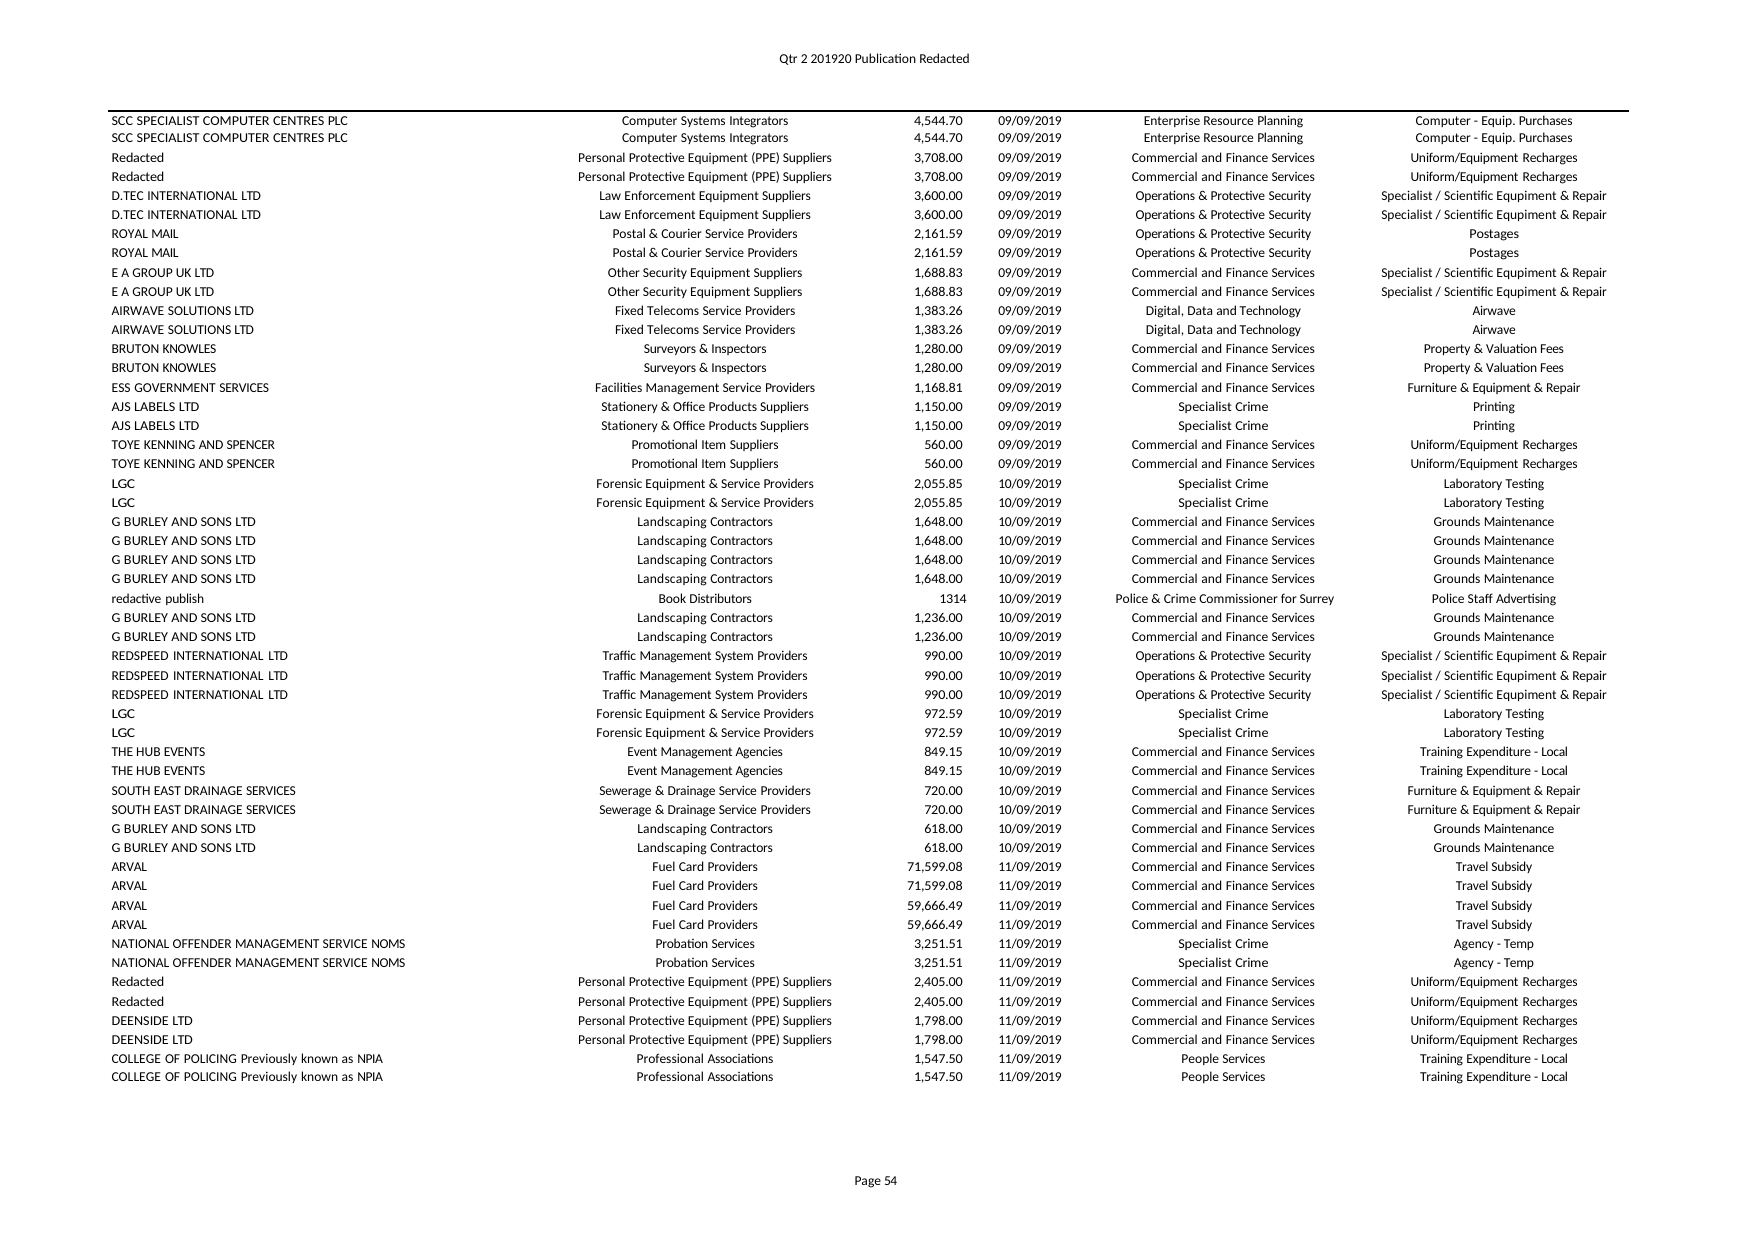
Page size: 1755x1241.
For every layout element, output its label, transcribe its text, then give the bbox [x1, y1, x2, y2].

table_cell Specialist Crime [1088, 494, 1359, 513]
table_cell 11/09/2019 [969, 992, 1088, 1011]
table_cell REDSPEED INTERNATIONAL LTD [108, 685, 547, 704]
table_cell Uniform/Equipment Recharges [1359, 992, 1629, 1011]
table_cell 4,544.70 [860, 129, 969, 148]
table_cell Training Expenditure - Local [1359, 1069, 1629, 1087]
table_cell Surveyors & Inspectors [548, 340, 860, 359]
table_cell Surveyors & Inspectors [548, 359, 860, 378]
table_cell Printing [1359, 398, 1629, 417]
table_cell SCC SPECIALIST COMPUTER CENTRES PLC [108, 129, 547, 148]
table_cell 09/09/2019 [969, 168, 1088, 187]
table_cell G BURLEY AND SONS LTD [108, 839, 547, 858]
table_cell Fuel Card Providers [548, 877, 860, 896]
table_cell Facilities Management Service Providers [548, 378, 860, 397]
table_cell Personal Protective Equipment (PPE) Suppliers [548, 973, 860, 992]
table_cell 3,251.51 [860, 954, 969, 973]
table_cell LGC [108, 724, 547, 743]
table_cell Commercial and Finance Services [1088, 609, 1359, 628]
table_cell 11/09/2019 [969, 935, 1088, 954]
table_cell Computer - Equip. Purchases [1359, 112, 1629, 129]
table_cell Specialist Crime [1088, 474, 1359, 493]
table_cell COLLEGE OF POLICING Previously known as NPIA [108, 1069, 547, 1087]
table_cell Postal & Courier Service Providers [548, 225, 860, 244]
table_cell Laboratory Testing [1359, 705, 1629, 724]
table_cell 1,150.00 [860, 417, 969, 436]
table_cell 990.00 [860, 647, 969, 666]
table_cell Sewerage & Drainage Service Providers [548, 781, 860, 800]
table_cell Specialist Crime [1088, 705, 1359, 724]
table_cell Commercial and Finance Services [1088, 1011, 1359, 1031]
table_cell 11/09/2019 [969, 1031, 1088, 1050]
table_cell NATIONAL OFFENDER MANAGEMENT SERVICE NOMS [108, 935, 547, 954]
table_cell Commercial and Finance Services [1088, 820, 1359, 839]
table_cell 10/09/2019 [969, 685, 1088, 704]
table_cell Commercial and Finance Services [1088, 455, 1359, 474]
table_cell Property & Valuation Fees [1359, 340, 1629, 359]
table_cell Specialist / Scientific Equpiment & Repair [1359, 263, 1629, 282]
table_cell Commercial and Finance Services [1088, 148, 1359, 167]
table_cell Uniform/Equipment Recharges [1359, 1011, 1629, 1031]
table_cell 10/09/2019 [969, 762, 1088, 781]
table_cell Personal Protective Equipment (PPE) Suppliers [548, 168, 860, 187]
table_cell 10/09/2019 [969, 705, 1088, 724]
table_cell D.TEC INTERNATIONAL LTD [108, 206, 547, 225]
table_cell Commercial and Finance Services [1088, 800, 1359, 819]
table_cell G BURLEY AND SONS LTD [108, 820, 547, 839]
table_cell LGC [108, 494, 547, 513]
table_cell SOUTH EAST DRAINAGE SERVICES [108, 800, 547, 819]
table_cell 10/09/2019 [969, 551, 1088, 570]
table_cell Commercial and Finance Services [1088, 436, 1359, 455]
table_cell Commercial and Finance Services [1088, 1031, 1359, 1050]
table_cell Travel Subsidy [1359, 858, 1629, 877]
table_cell G BURLEY AND SONS LTD [108, 609, 547, 628]
table_cell Fixed Telecoms Service Providers [548, 321, 860, 340]
table_cell 2,161.59 [860, 225, 969, 244]
table_cell 1,547.50 [860, 1069, 969, 1087]
table_cell Law Enforcement Equipment Suppliers [548, 187, 860, 206]
table_cell Commercial and Finance Services [1088, 551, 1359, 570]
table_cell Fuel Card Providers [548, 858, 860, 877]
table_cell Forensic Equipment & Service Providers [548, 724, 860, 743]
table_cell Fuel Card Providers [548, 896, 860, 915]
table_cell Personal Protective Equipment (PPE) Suppliers [548, 148, 860, 167]
table_cell Specialist Crime [1088, 724, 1359, 743]
table_cell Airwave [1359, 302, 1629, 321]
table_cell Probation Services [548, 954, 860, 973]
table_cell 4,544.70 [860, 112, 969, 129]
table_cell AJS LABELS LTD [108, 417, 547, 436]
table_cell Laboratory Testing [1359, 474, 1629, 493]
table_cell 1,648.00 [860, 532, 969, 551]
table_cell 11/09/2019 [969, 1069, 1088, 1087]
table_cell 09/09/2019 [969, 148, 1088, 167]
table_cell Landscaping Contractors [548, 570, 860, 589]
table_cell LGC [108, 474, 547, 493]
table_cell ARVAL [108, 896, 547, 915]
table_cell Commercial and Finance Services [1088, 915, 1359, 934]
table_cell G BURLEY AND SONS LTD [108, 532, 547, 551]
table_cell DEENSIDE LTD [108, 1011, 547, 1031]
table_cell 618.00 [860, 820, 969, 839]
table_cell Event Management Agencies [548, 762, 860, 781]
table_cell 10/09/2019 [969, 800, 1088, 819]
table_cell 11/09/2019 [969, 973, 1088, 992]
table_cell Landscaping Contractors [548, 609, 860, 628]
table_cell ARVAL [108, 915, 547, 934]
table_cell Specialist / Scientific Equpiment & Repair [1359, 647, 1629, 666]
table_cell Commercial and Finance Services [1088, 628, 1359, 647]
table_cell 1,236.00 [860, 628, 969, 647]
table_cell Grounds Maintenance [1359, 820, 1629, 839]
table_cell 849.15 [860, 743, 969, 762]
table_cell AIRWAVE SOLUTIONS LTD [108, 302, 547, 321]
table_cell SOUTH EAST DRAINAGE SERVICES [108, 781, 547, 800]
table_cell 720.00 [860, 781, 969, 800]
table_cell 11/09/2019 [969, 858, 1088, 877]
table_cell Uniform/Equipment Recharges [1359, 436, 1629, 455]
table_cell Promotional Item Suppliers [548, 455, 860, 474]
table_cell Police & Crime Commissioner for Surrey [1088, 589, 1359, 608]
table_cell Printing [1359, 417, 1629, 436]
table_cell Commercial and Finance Services [1088, 839, 1359, 858]
table_cell 1,383.26 [860, 321, 969, 340]
table_cell 10/09/2019 [969, 570, 1088, 589]
table_cell Probation Services [548, 935, 860, 954]
table_cell Postages [1359, 244, 1629, 263]
table_cell Forensic Equipment & Service Providers [548, 474, 860, 493]
table_cell Commercial and Finance Services [1088, 762, 1359, 781]
table_cell Forensic Equipment & Service Providers [548, 494, 860, 513]
table_cell 11/09/2019 [969, 954, 1088, 973]
table_cell Commercial and Finance Services [1088, 570, 1359, 589]
table_cell Police Staff Advertising [1359, 589, 1629, 608]
table_cell 09/09/2019 [969, 321, 1088, 340]
table_cell Travel Subsidy [1359, 915, 1629, 934]
table_cell ROYAL MAIL [108, 244, 547, 263]
table_cell 1,688.83 [860, 263, 969, 282]
table_cell 10/09/2019 [969, 628, 1088, 647]
table_cell 1,150.00 [860, 398, 969, 417]
table_cell Landscaping Contractors [548, 532, 860, 551]
table_cell Event Management Agencies [548, 743, 860, 762]
table_cell Operations & Protective Security [1088, 647, 1359, 666]
table_cell ROYAL MAIL [108, 225, 547, 244]
table_cell ESS GOVERNMENT SERVICES [108, 378, 547, 397]
table_cell 11/09/2019 [969, 1050, 1088, 1069]
table_cell 09/09/2019 [969, 225, 1088, 244]
table_cell Landscaping Contractors [548, 820, 860, 839]
table_cell 09/09/2019 [969, 283, 1088, 302]
table_cell 09/09/2019 [969, 359, 1088, 378]
table_cell 1,798.00 [860, 1011, 969, 1031]
table_cell Grounds Maintenance [1359, 628, 1629, 647]
table_cell 2,161.59 [860, 244, 969, 263]
table_cell Laboratory Testing [1359, 724, 1629, 743]
table_cell 11/09/2019 [969, 877, 1088, 896]
table_cell Operations & Protective Security [1088, 666, 1359, 685]
table_cell 09/09/2019 [969, 206, 1088, 225]
table_cell Grounds Maintenance [1359, 570, 1629, 589]
table_cell E A GROUP UK LTD [108, 263, 547, 282]
table_cell 10/09/2019 [969, 647, 1088, 666]
table_cell Commercial and Finance Services [1088, 896, 1359, 915]
table_cell 11/09/2019 [969, 1011, 1088, 1031]
table_cell COLLEGE OF POLICING Previously known as NPIA [108, 1050, 547, 1069]
table_cell Furniture & Equipment & Repair [1359, 781, 1629, 800]
table_cell 1,547.50 [860, 1050, 969, 1069]
table_cell 3,600.00 [860, 187, 969, 206]
table_cell 560.00 [860, 436, 969, 455]
table_cell Book Distributors [548, 589, 860, 608]
table_cell Operations & Protective Security [1088, 244, 1359, 263]
table_cell Computer - Equip. Purchases [1359, 129, 1629, 148]
table_cell BRUTON KNOWLES [108, 359, 547, 378]
table_cell ARVAL [108, 858, 547, 877]
table_cell Landscaping Contractors [548, 839, 860, 858]
table_cell 1314 [860, 589, 969, 608]
table_cell Commercial and Finance Services [1088, 168, 1359, 187]
table_cell 10/09/2019 [969, 513, 1088, 532]
table_cell Landscaping Contractors [548, 551, 860, 570]
table_cell 09/09/2019 [969, 187, 1088, 206]
table_cell Commercial and Finance Services [1088, 532, 1359, 551]
table_cell Training Expenditure - Local [1359, 743, 1629, 762]
table_cell 2,055.85 [860, 474, 969, 493]
table_cell Travel Subsidy [1359, 896, 1629, 915]
table_cell TOYE KENNING AND SPENCER [108, 436, 547, 455]
table_cell redactive publish [108, 589, 547, 608]
table_cell Commercial and Finance Services [1088, 263, 1359, 282]
table_cell Laboratory Testing [1359, 494, 1629, 513]
table_cell BRUTON KNOWLES [108, 340, 547, 359]
table_cell THE HUB EVENTS [108, 762, 547, 781]
table_cell Specialist Crime [1088, 398, 1359, 417]
table_cell 71,599.08 [860, 858, 969, 877]
table_cell 2,405.00 [860, 992, 969, 1011]
table_cell 720.00 [860, 800, 969, 819]
table_cell Specialist Crime [1088, 417, 1359, 436]
table_cell 2,055.85 [860, 494, 969, 513]
table_cell Commercial and Finance Services [1088, 513, 1359, 532]
table_cell Computer Systems Integrators [548, 112, 860, 129]
table_cell Specialist / Scientific Equpiment & Repair [1359, 187, 1629, 206]
table_cell 11/09/2019 [969, 896, 1088, 915]
table_cell Commercial and Finance Services [1088, 378, 1359, 397]
table_cell Redacted [108, 992, 547, 1011]
table_cell 3,708.00 [860, 168, 969, 187]
table_cell People Services [1088, 1050, 1359, 1069]
table_cell 09/09/2019 [969, 436, 1088, 455]
table_cell Professional Associations [548, 1050, 860, 1069]
table_cell 10/09/2019 [969, 781, 1088, 800]
table_cell 10/09/2019 [969, 589, 1088, 608]
table_cell Personal Protective Equipment (PPE) Suppliers [548, 1011, 860, 1031]
table_cell 10/09/2019 [969, 743, 1088, 762]
table_cell 3,251.51 [860, 935, 969, 954]
table_cell REDSPEED INTERNATIONAL LTD [108, 666, 547, 685]
table_cell 1,798.00 [860, 1031, 969, 1050]
table_cell 849.15 [860, 762, 969, 781]
table_cell 560.00 [860, 455, 969, 474]
table_cell Commercial and Finance Services [1088, 973, 1359, 992]
table_cell Travel Subsidy [1359, 877, 1629, 896]
table_cell DEENSIDE LTD [108, 1031, 547, 1050]
table_cell People Services [1088, 1069, 1359, 1087]
table_cell Uniform/Equipment Recharges [1359, 1031, 1629, 1050]
table_cell 09/09/2019 [969, 340, 1088, 359]
table_cell Traffic Management System Providers [548, 647, 860, 666]
table_cell Specialist / Scientific Equpiment & Repair [1359, 283, 1629, 302]
table_cell 972.59 [860, 724, 969, 743]
table_cell 09/09/2019 [969, 398, 1088, 417]
table_cell Computer Systems Integrators [548, 129, 860, 148]
table_cell Stationery & Office Products Suppliers [548, 417, 860, 436]
table_cell Commercial and Finance Services [1088, 359, 1359, 378]
table_cell G BURLEY AND SONS LTD [108, 570, 547, 589]
table_cell 10/09/2019 [969, 724, 1088, 743]
table_cell Uniform/Equipment Recharges [1359, 148, 1629, 167]
table_cell 10/09/2019 [969, 494, 1088, 513]
table_cell 71,599.08 [860, 877, 969, 896]
table_cell Other Security Equipment Suppliers [548, 263, 860, 282]
table_cell 10/09/2019 [969, 839, 1088, 858]
table_cell Agency - Temp [1359, 954, 1629, 973]
table_cell Specialist / Scientific Equpiment & Repair [1359, 206, 1629, 225]
table_cell Specialist / Scientific Equpiment & Repair [1359, 666, 1629, 685]
table_cell Sewerage & Drainage Service Providers [548, 800, 860, 819]
table_cell 1,688.83 [860, 283, 969, 302]
table_cell Digital, Data and Technology [1088, 321, 1359, 340]
table_cell Postages [1359, 225, 1629, 244]
table_cell Personal Protective Equipment (PPE) Suppliers [548, 992, 860, 1011]
table_cell Grounds Maintenance [1359, 513, 1629, 532]
table_cell D.TEC INTERNATIONAL LTD [108, 187, 547, 206]
table_cell Traffic Management System Providers [548, 685, 860, 704]
table_cell Digital, Data and Technology [1088, 302, 1359, 321]
table_cell 59,666.49 [860, 915, 969, 934]
table_cell Professional Associations [548, 1069, 860, 1087]
table_cell Landscaping Contractors [548, 628, 860, 647]
table_cell LGC [108, 705, 547, 724]
table_cell Traffic Management System Providers [548, 666, 860, 685]
table_cell AJS LABELS LTD [108, 398, 547, 417]
table_cell 972.59 [860, 705, 969, 724]
table_cell 1,168.81 [860, 378, 969, 397]
table_cell Fixed Telecoms Service Providers [548, 302, 860, 321]
table_cell Law Enforcement Equipment Suppliers [548, 206, 860, 225]
table_cell 59,666.49 [860, 896, 969, 915]
table_cell Redacted [108, 973, 547, 992]
table_cell Specialist Crime [1088, 954, 1359, 973]
table_cell SCC SPECIALIST COMPUTER CENTRES PLC [108, 112, 547, 129]
table_cell Operations & Protective Security [1088, 685, 1359, 704]
table_cell 618.00 [860, 839, 969, 858]
table_cell 10/09/2019 [969, 820, 1088, 839]
table_cell Commercial and Finance Services [1088, 340, 1359, 359]
table_cell Furniture & Equipment & Repair [1359, 800, 1629, 819]
table_cell Forensic Equipment & Service Providers [548, 705, 860, 724]
table_cell Enterprise Resource Planning [1088, 129, 1359, 148]
table_cell Grounds Maintenance [1359, 609, 1629, 628]
table_cell 3,708.00 [860, 148, 969, 167]
table_cell TOYE KENNING AND SPENCER [108, 455, 547, 474]
table_cell Commercial and Finance Services [1088, 743, 1359, 762]
table_cell G BURLEY AND SONS LTD [108, 628, 547, 647]
table_cell Specialist / Scientific Equpiment & Repair [1359, 685, 1629, 704]
table_cell ARVAL [108, 877, 547, 896]
table_cell Operations & Protective Security [1088, 206, 1359, 225]
table_cell Enterprise Resource Planning [1088, 112, 1359, 129]
table_cell 10/09/2019 [969, 474, 1088, 493]
table_cell Commercial and Finance Services [1088, 283, 1359, 302]
table_cell 1,236.00 [860, 609, 969, 628]
table_cell Uniform/Equipment Recharges [1359, 973, 1629, 992]
table_cell Landscaping Contractors [548, 513, 860, 532]
table_cell NATIONAL OFFENDER MANAGEMENT SERVICE NOMS [108, 954, 547, 973]
table_cell 09/09/2019 [969, 263, 1088, 282]
table_cell 09/09/2019 [969, 129, 1088, 148]
table_cell Commercial and Finance Services [1088, 781, 1359, 800]
table_cell Fuel Card Providers [548, 915, 860, 934]
table_cell 2,405.00 [860, 973, 969, 992]
table_cell Property & Valuation Fees [1359, 359, 1629, 378]
table_cell 09/09/2019 [969, 244, 1088, 263]
table_cell 09/09/2019 [969, 302, 1088, 321]
table_cell Training Expenditure - Local [1359, 1050, 1629, 1069]
table_cell AIRWAVE SOLUTIONS LTD [108, 321, 547, 340]
table_cell Redacted [108, 148, 547, 167]
table_cell 990.00 [860, 666, 969, 685]
table_cell 09/09/2019 [969, 417, 1088, 436]
table_cell Grounds Maintenance [1359, 532, 1629, 551]
table_cell 09/09/2019 [969, 455, 1088, 474]
table_cell 990.00 [860, 685, 969, 704]
table_cell Grounds Maintenance [1359, 839, 1629, 858]
table_cell THE HUB EVENTS [108, 743, 547, 762]
table_cell 10/09/2019 [969, 666, 1088, 685]
table_cell Commercial and Finance Services [1088, 992, 1359, 1011]
table_cell Stationery & Office Products Suppliers [548, 398, 860, 417]
table_cell Uniform/Equipment Recharges [1359, 455, 1629, 474]
table_cell 3,600.00 [860, 206, 969, 225]
table_cell 10/09/2019 [969, 532, 1088, 551]
table_cell 11/09/2019 [969, 915, 1088, 934]
table_cell Furniture & Equipment & Repair [1359, 378, 1629, 397]
table_cell Redacted [108, 168, 547, 187]
table_cell Airwave [1359, 321, 1629, 340]
table_cell Commercial and Finance Services [1088, 858, 1359, 877]
table_cell 1,280.00 [860, 340, 969, 359]
table_cell G BURLEY AND SONS LTD [108, 551, 547, 570]
table_cell 1,383.26 [860, 302, 969, 321]
table_cell Agency - Temp [1359, 935, 1629, 954]
table_cell 1,648.00 [860, 513, 969, 532]
table_cell 10/09/2019 [969, 609, 1088, 628]
table_cell Postal & Courier Service Providers [548, 244, 860, 263]
table_cell 09/09/2019 [969, 378, 1088, 397]
table_cell REDSPEED INTERNATIONAL LTD [108, 647, 547, 666]
table_cell 1,280.00 [860, 359, 969, 378]
table_cell 1,648.00 [860, 551, 969, 570]
table_cell Promotional Item Suppliers [548, 436, 860, 455]
table_cell G BURLEY AND SONS LTD [108, 513, 547, 532]
table_cell Operations & Protective Security [1088, 225, 1359, 244]
table_cell Operations & Protective Security [1088, 187, 1359, 206]
table_cell Commercial and Finance Services [1088, 877, 1359, 896]
table_cell Grounds Maintenance [1359, 551, 1629, 570]
table_cell E A GROUP UK LTD [108, 283, 547, 302]
table_cell Uniform/Equipment Recharges [1359, 168, 1629, 187]
table_cell Other Security Equipment Suppliers [548, 283, 860, 302]
table_cell Personal Protective Equipment (PPE) Suppliers [548, 1031, 860, 1050]
table_cell Specialist Crime [1088, 935, 1359, 954]
table_cell 09/09/2019 [969, 112, 1088, 129]
table_cell Training Expenditure - Local [1359, 762, 1629, 781]
table_cell 1,648.00 [860, 570, 969, 589]
